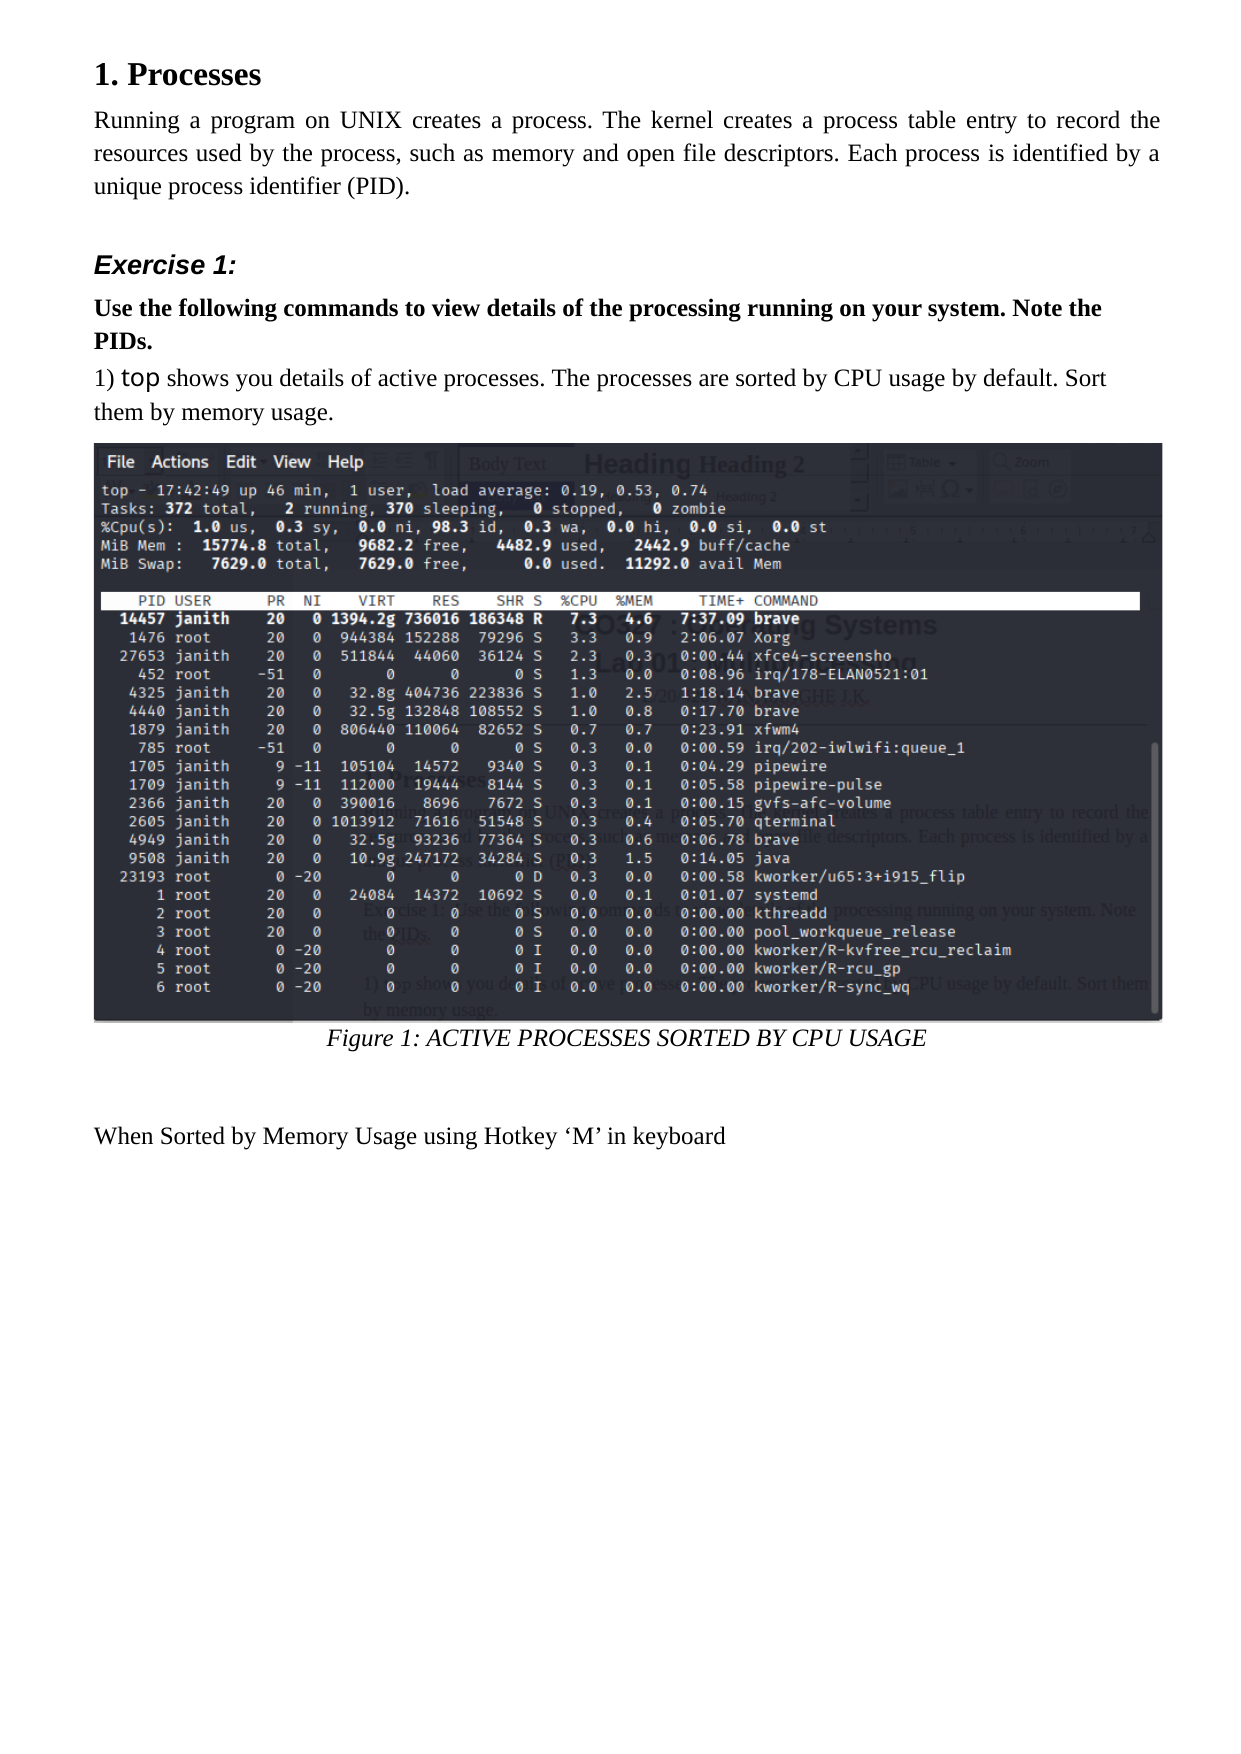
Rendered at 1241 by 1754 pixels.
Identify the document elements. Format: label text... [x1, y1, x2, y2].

text Figure 1: ACTIVE PROCESSES SORTED BY CPU USAGE [93, 1023, 1162, 1052]
text Running a program on UNIX creates a process. The kernel creates a process table entry to record the resources used by the process, such as memory and open file descriptors. Each process is identified by a unique process identifier (PID). [94, 105, 1162, 199]
text 1) top shows you details of active processes. The processes are sorted by CPU usage by default. Sort them by memory usage. [94, 359, 1162, 426]
subtitle 1. Processes [94, 54, 1162, 92]
subtitle Exercise 1: [94, 249, 1162, 281]
text Use the following commands to view details of the processing running on your system. Note the PIDs. [94, 293, 1162, 355]
text When Sorted by Memory Usage using Hotkey ‘M’ in keyboard [94, 1121, 1162, 1149]
picture [93, 443, 1163, 1023]
